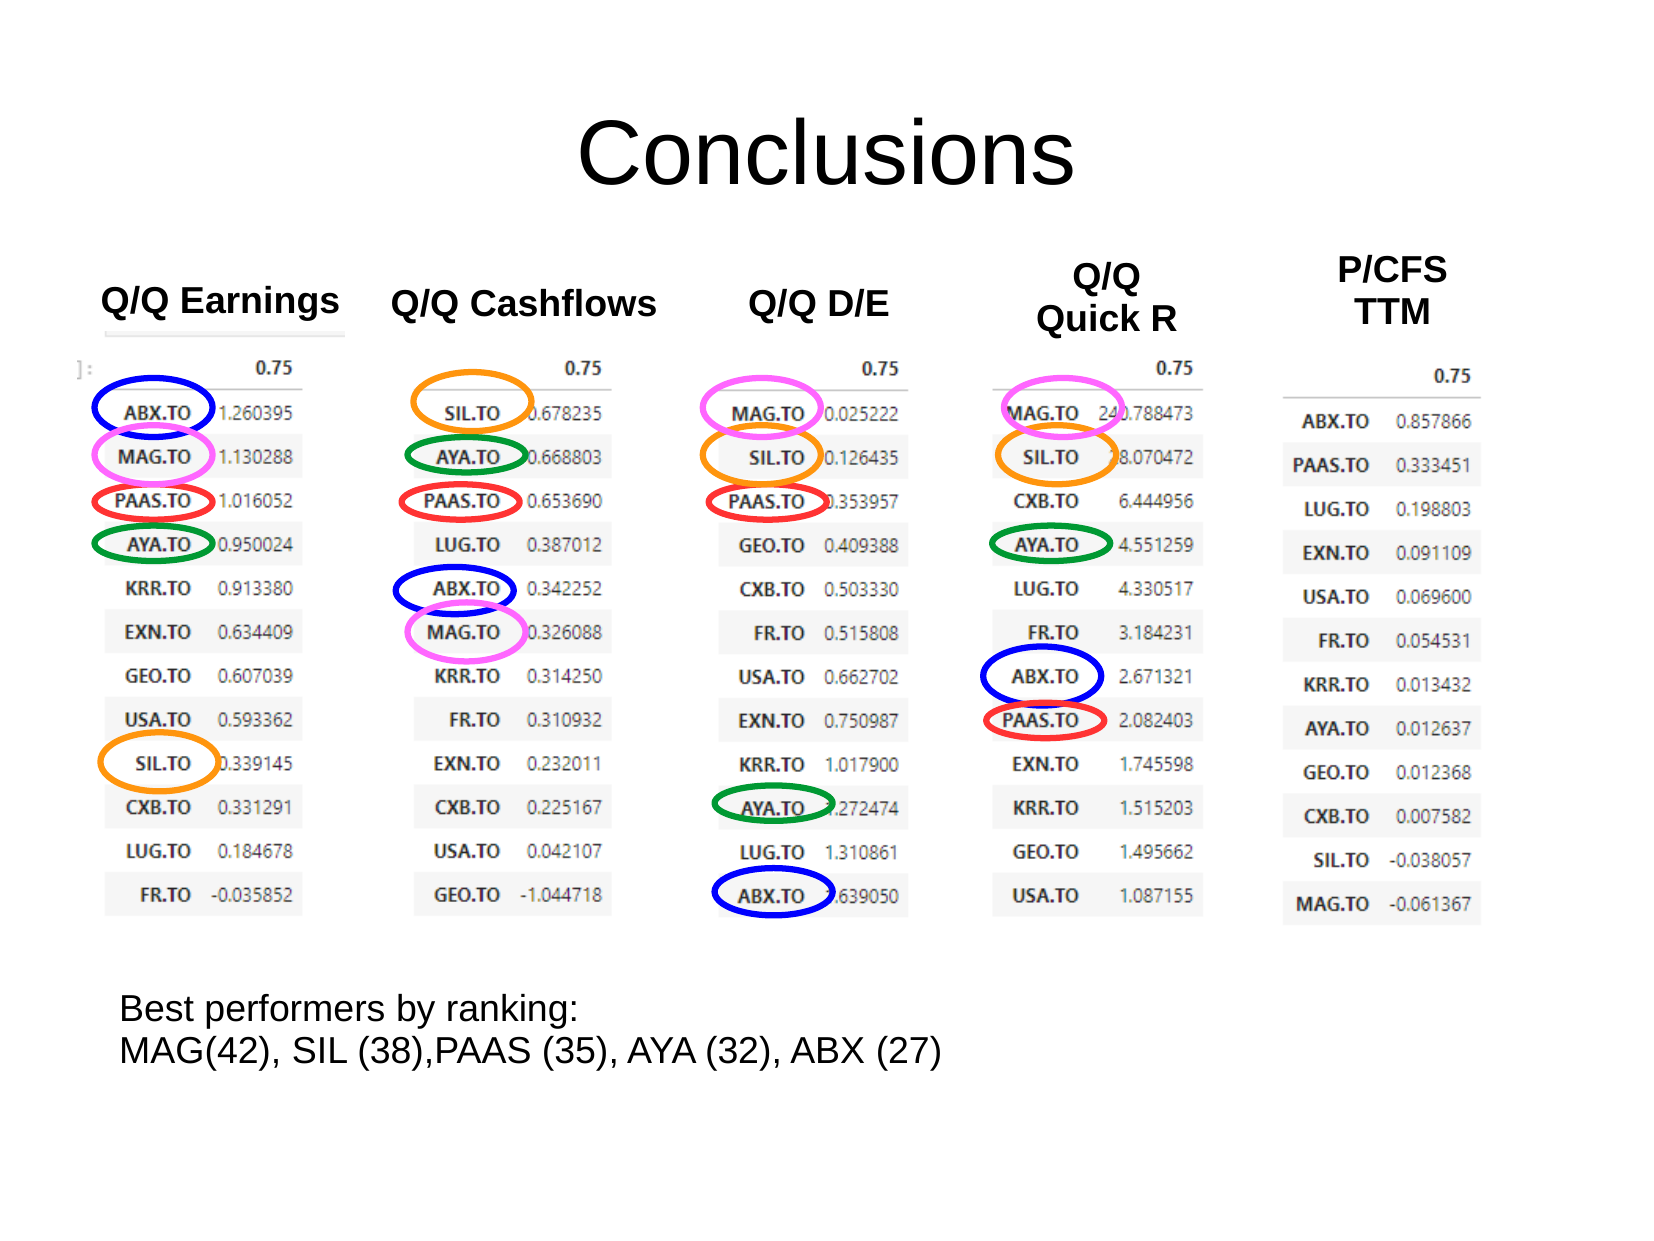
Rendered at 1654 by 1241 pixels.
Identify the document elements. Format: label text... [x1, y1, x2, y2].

picture [683, 335, 946, 941]
text_box Q/Q D/E [733, 275, 905, 334]
text_box Best performers by ranking: MAG(42), SIL (38),PAAS (35), AYA (32), ABX (27) [104, 980, 958, 1122]
text_box Q/Q Cashflows [375, 275, 674, 334]
picture [1233, 347, 1555, 941]
picture [440, 606, 483, 611]
picture [77, 331, 345, 949]
picture [399, 571, 510, 607]
picture [952, 325, 1230, 956]
text_box Q/Q Earnings [85, 271, 356, 330]
text_box Q/Q Quick R [1021, 248, 1193, 350]
title Conclusions [82, 49, 1571, 257]
picture [397, 344, 648, 927]
picture [411, 611, 522, 658]
text_box P/CFS TTM [1322, 240, 1495, 343]
